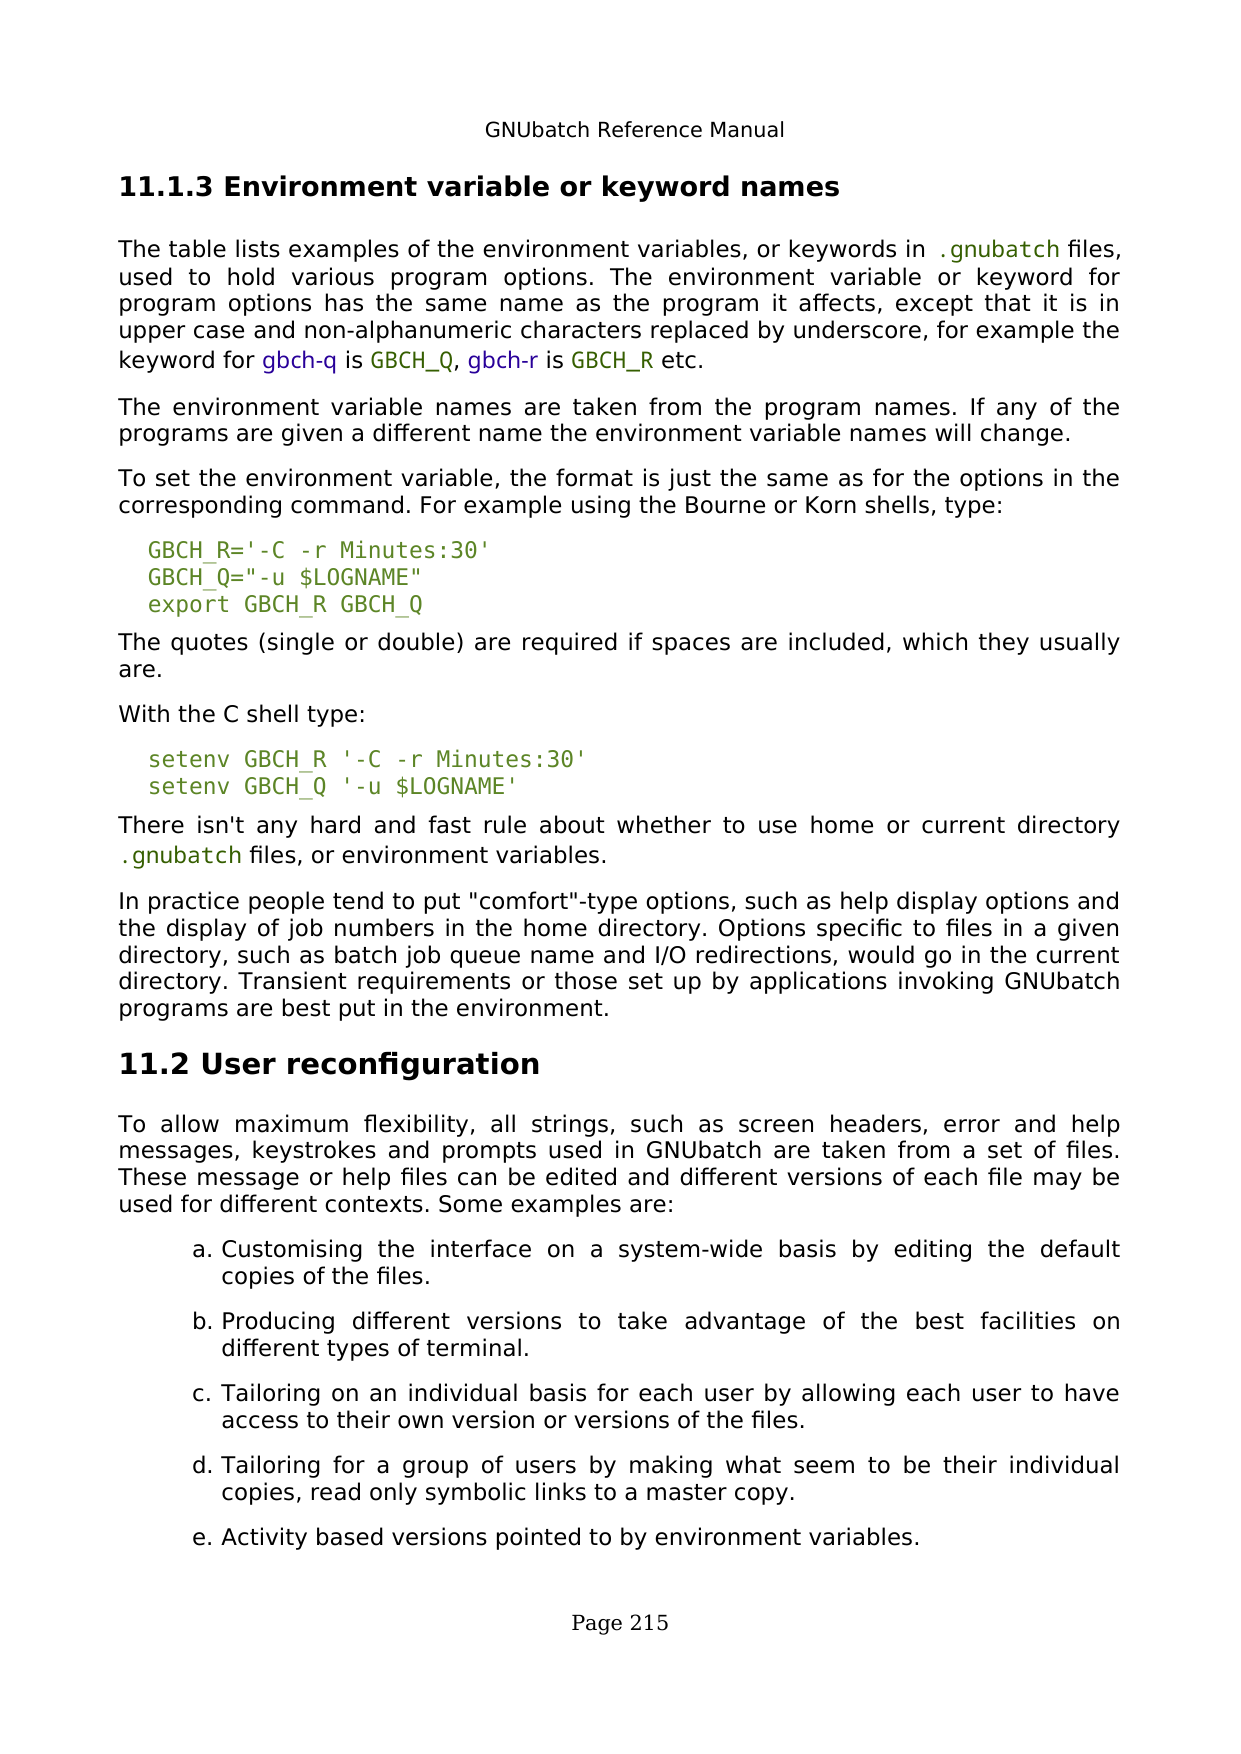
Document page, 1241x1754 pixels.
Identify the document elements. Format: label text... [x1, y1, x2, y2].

text The table lists examples of the environment variables, or keywords in .gnubatch files, used to hold various program options. The environment variable or keyword for program options has the same name as the program it affects, except that it is in upper case and non-alphanumeric characters replaced by underscore, for example the keyword for gbch-q is GBCH_Q, gbch-r is GBCH_R etc. [118, 233, 1122, 375]
text There isn't any hard and fast rule about whether to use home or current directory .gnubatch files, or environment variables. [118, 812, 1122, 870]
text The environment variable names are taken from the program names. If any of the programs are given a different name the environment variable names will change. [118, 394, 1122, 447]
text To set the environment variable, the format is just the same as for the options in the corresponding command. For example using the Bourne or Korn shells, type: [118, 466, 1122, 519]
text To allow maximum flexibility, all strings, such as screen headers, error and help messages, keystrokes and prompts used in GNUbatch are taken from a set of files. These message or help files can be edited and different versions of each file may be used for different contexts. Some examples are: [118, 1111, 1122, 1218]
subtitle User reconfiguration [118, 1047, 1122, 1081]
list Tailoring on an individual basis for each user by allowing each user to have access to their own version or versions of the files. [192, 1380, 1122, 1433]
text In practice people tend to put "comfort"-type options, such as help display options and the display of job numbers in the home directory. Options specific to files in a given directory, such as batch job queue name and I/O redirections, would go in the current directory. Transient requirements or those set up by applications invoking GNUbatch programs are best put in the environment. [118, 888, 1122, 1022]
text With the C shell type: [118, 701, 1122, 728]
list Tailoring for a group of users by making what seem to be their individual copies, read only symbolic links to a master copy. [192, 1452, 1122, 1505]
text setenv GBCH_R '-C -r Minutes:30' setenv GBCH_Q '-u $LOGNAME' [148, 747, 1122, 800]
text GBCH_R='-C -r Minutes:30' GBCH_Q="-u $LOGNAME" export GBCH_R GBCH_Q [148, 537, 1122, 618]
subtitle Environment variable or keyword names [118, 172, 1122, 203]
list Customising the interface on a system-wide basis by editing the default copies of the files. [192, 1236, 1122, 1290]
list Activity based versions pointed to by environment variables. [192, 1524, 1122, 1551]
list Producing different versions to take advantage of the best facilities on different types of terminal. [192, 1308, 1122, 1362]
text The quotes (single or double) are required if spaces are included, which they usually are. [118, 629, 1122, 683]
